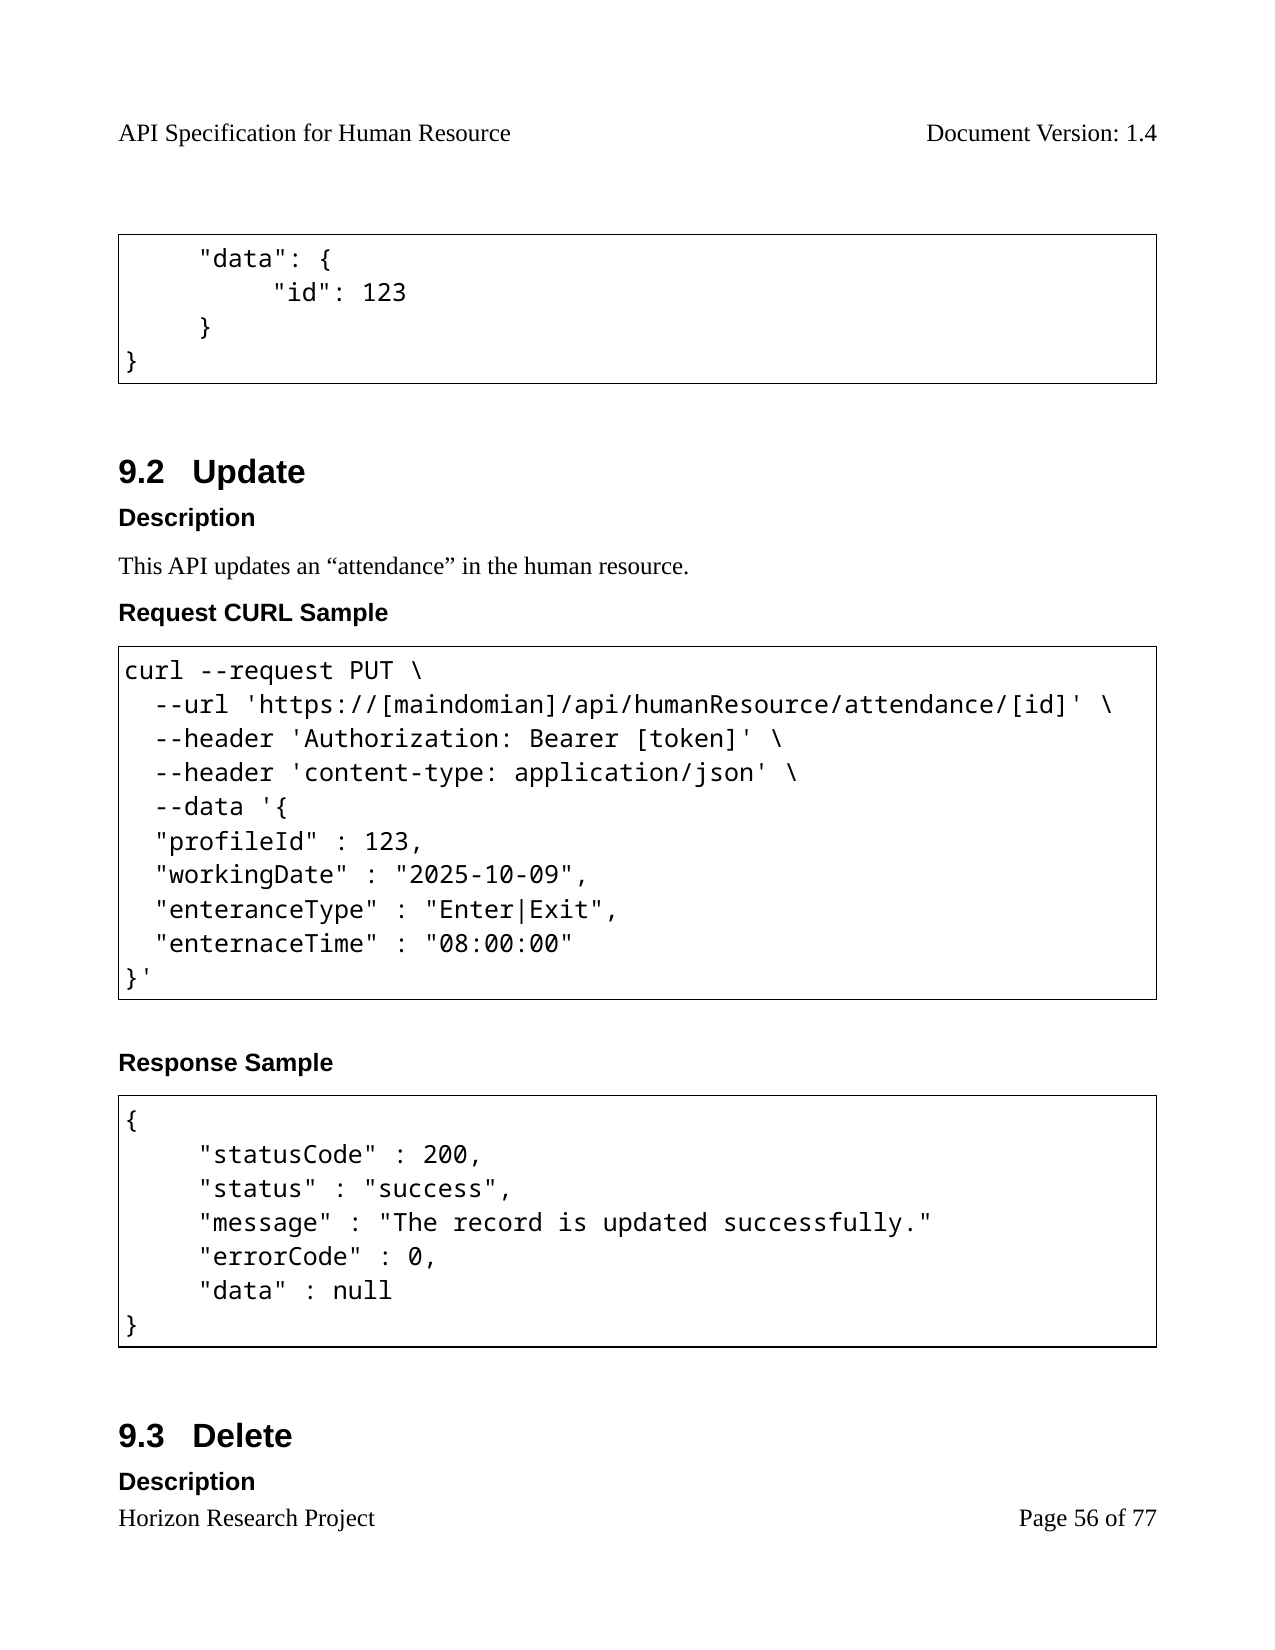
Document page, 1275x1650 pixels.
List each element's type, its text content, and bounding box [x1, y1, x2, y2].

subtitle Update [118, 452, 1157, 491]
table_header curl --request PUT \ --url 'https://[maindomian]/api/humanResource/attendance/[id]' \ --header 'Authorization: Bearer [token]' \ --header 'content-type: application/json' \ --data '{ "profileId" : 123, "workingDate" : "2025-10-09", "enteranceType" : "Enter|Exit", "enternaceTime" : "08:00:00" }' [119, 647, 1156, 999]
text Description [118, 1467, 1157, 1496]
text This API updates an “attendance” in the human resource. [118, 551, 1157, 579]
text Description [118, 503, 1157, 532]
text Response Sample [118, 1048, 1157, 1077]
text Request CURL Sample [118, 598, 1157, 627]
table_header { "statusCode" : 200, "status" : "success", "message" : "The record is updated successfully." "errorCode" : 0, "data" : null } [119, 1096, 1156, 1346]
subtitle Delete [118, 1416, 1157, 1454]
table_header "data": { "id": 123 } } [119, 235, 1156, 383]
